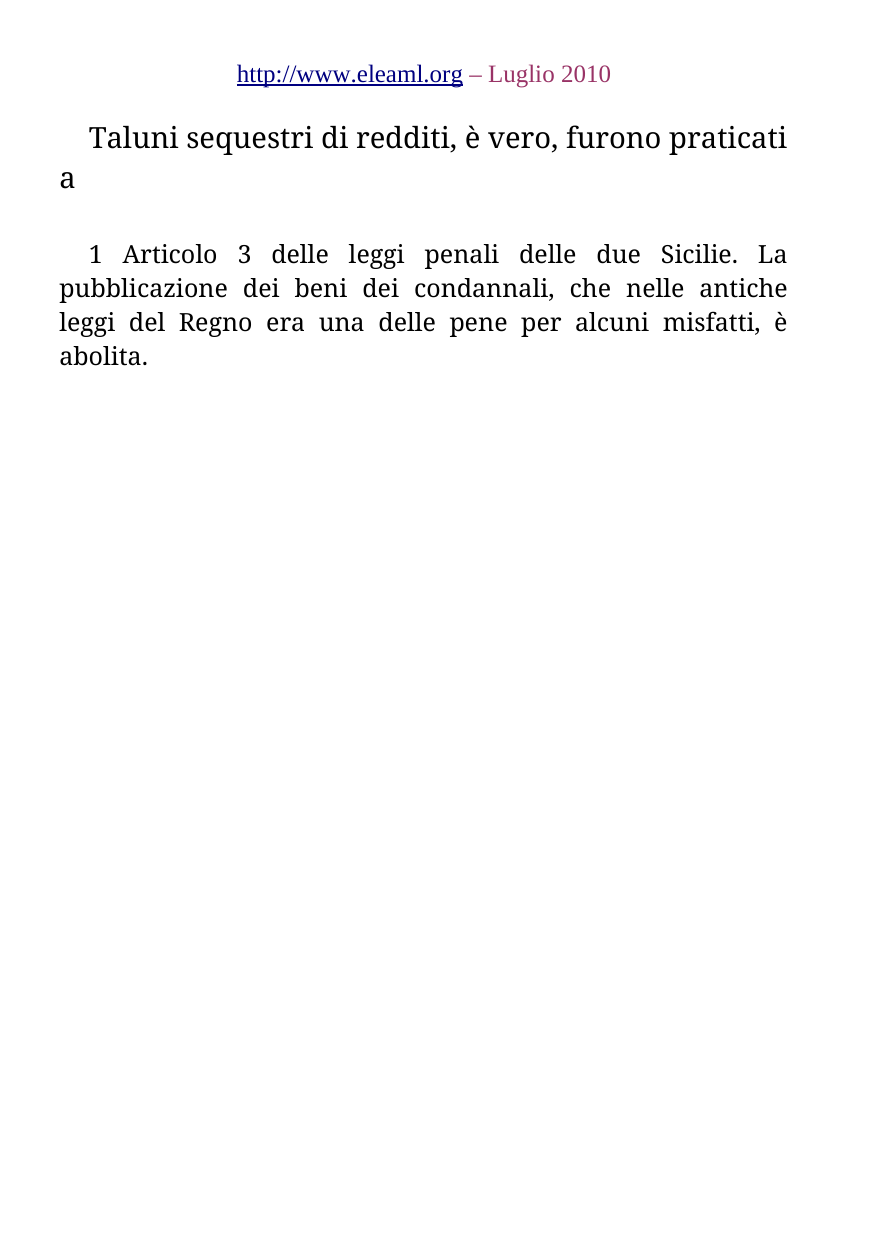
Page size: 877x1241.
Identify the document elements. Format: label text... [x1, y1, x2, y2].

text 1 Articolo 3 delle leggi penali delle due Sicilie. La pubblicazione dei beni dei condannali, che nelle antiche leggi del Regno era una delle pene per alcuni misfatti, è abolita. [59, 236, 788, 373]
text Taluni sequestri di redditi, è vero, furono praticati a [59, 117, 788, 197]
